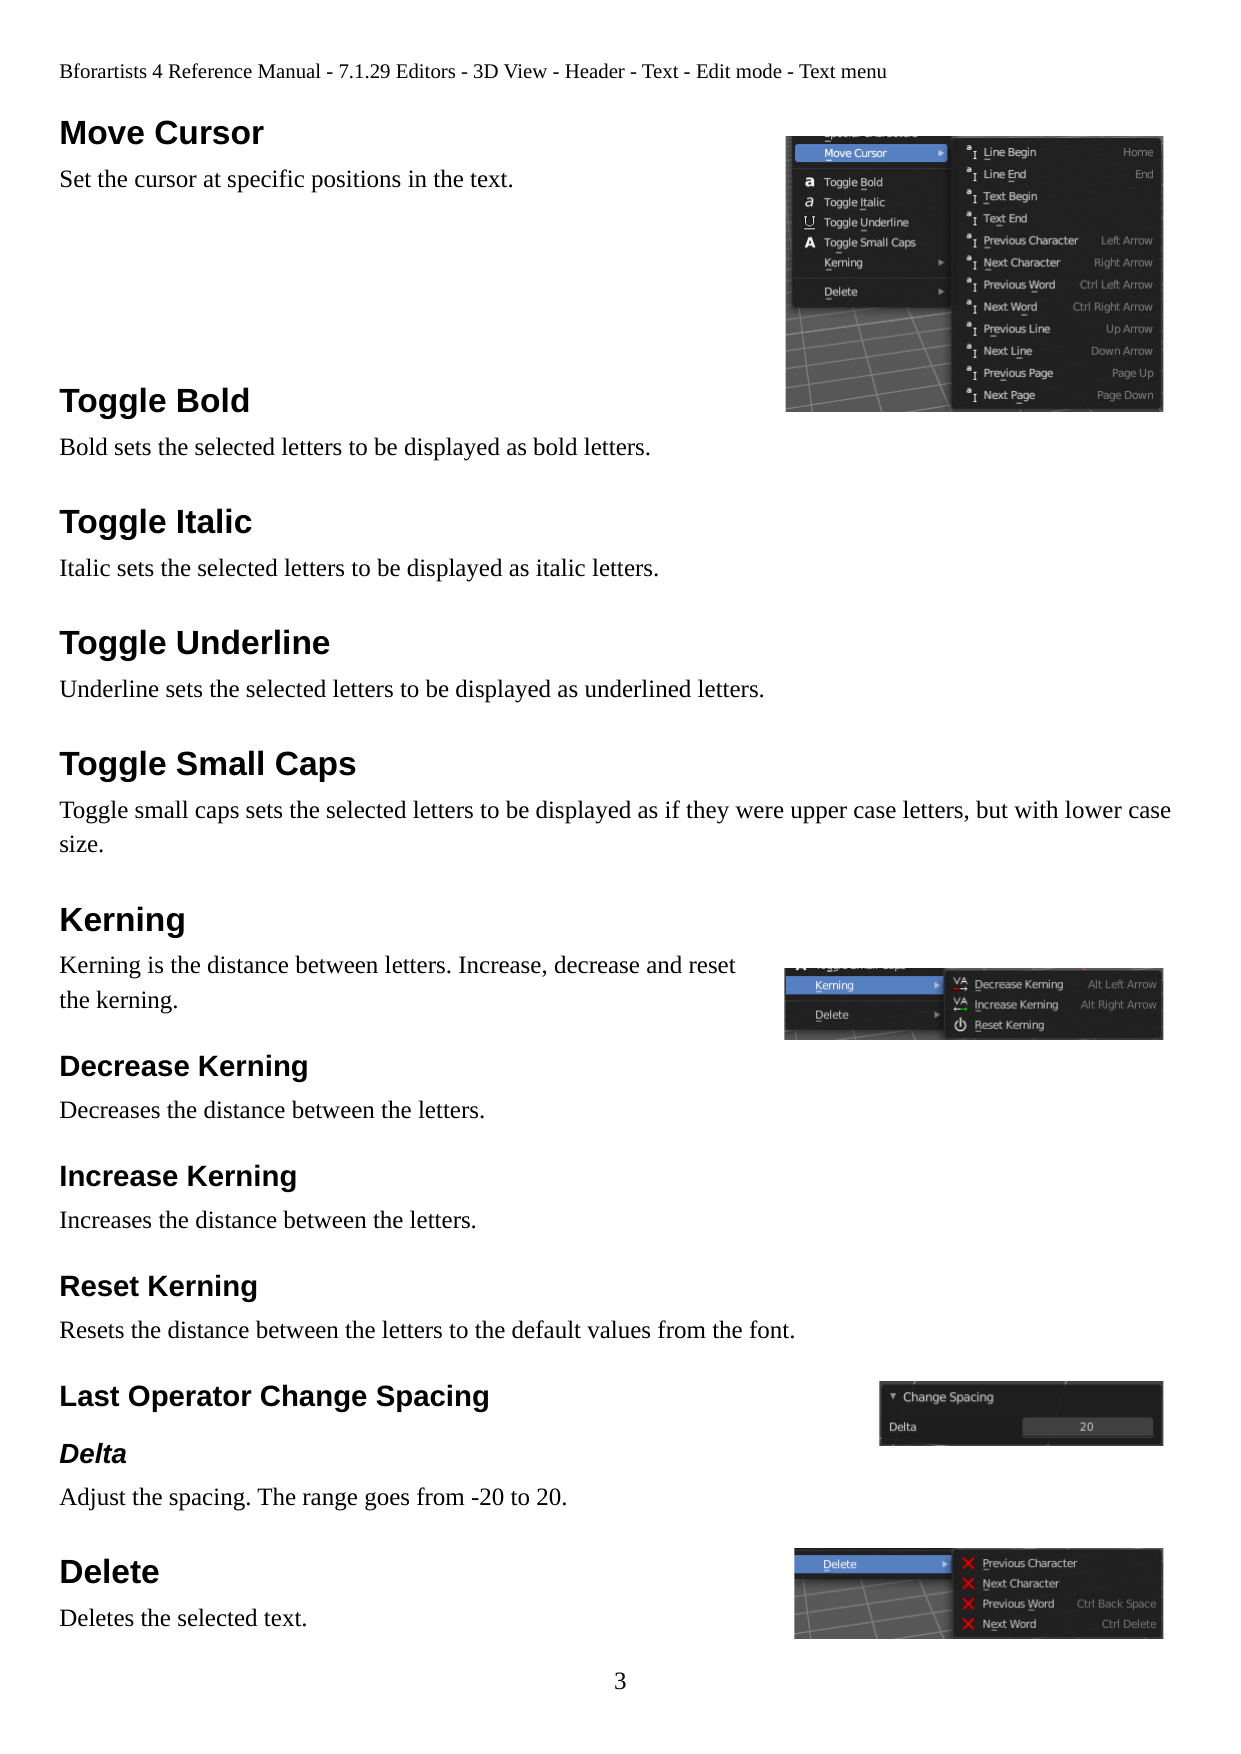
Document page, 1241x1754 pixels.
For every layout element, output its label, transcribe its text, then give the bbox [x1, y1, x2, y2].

subtitle Kerning [59, 899, 1181, 938]
text Underline sets the selected letters to be displayed as underlined letters. [59, 674, 1181, 703]
picture [794, 1548, 1164, 1639]
text Decreases the distance between the letters. [59, 1095, 1181, 1124]
subtitle [1164, 1551, 1181, 1590]
subtitle Last Operator Change Spacing [59, 1378, 1181, 1412]
subtitle Move Cursor [59, 113, 1181, 151]
text Toggle small caps sets the selected letters to be displayed as if they were upper case letters, but with lower case size. [59, 795, 1181, 858]
text Increases the distance between the letters. [59, 1205, 1181, 1234]
text Set the cursor at specific positions in the text. [59, 164, 785, 192]
subtitle Toggle Small Caps [59, 744, 1181, 783]
text Bold sets the selected letters to be displayed as bold letters. [59, 432, 1181, 461]
text Italic sets the selected letters to be displayed as italic letters. [59, 553, 1181, 582]
picture [784, 968, 1164, 1040]
subtitle Toggle Bold [59, 381, 1181, 419]
text Deletes the selected text. [59, 1603, 794, 1631]
subtitle Reset Kerning [59, 1268, 1181, 1302]
text Adjust the spacing. The range goes from -20 to 20. [59, 1482, 1181, 1510]
subtitle Toggle Italic [59, 502, 1181, 541]
text Kerning is the distance between letters. Increase, decrease and reset the kerning. [59, 951, 1181, 968]
picture [785, 136, 1164, 412]
subtitle Delta [59, 1437, 1181, 1469]
picture [879, 1381, 1164, 1446]
subtitle Decrease Kerning [59, 1049, 1181, 1082]
subtitle Increase Kerning [59, 1159, 1181, 1192]
subtitle Toggle Underline [59, 623, 1181, 662]
subtitle Delete [59, 1551, 794, 1590]
text Resets the distance between the letters to the default values from the font. [59, 1315, 1181, 1343]
